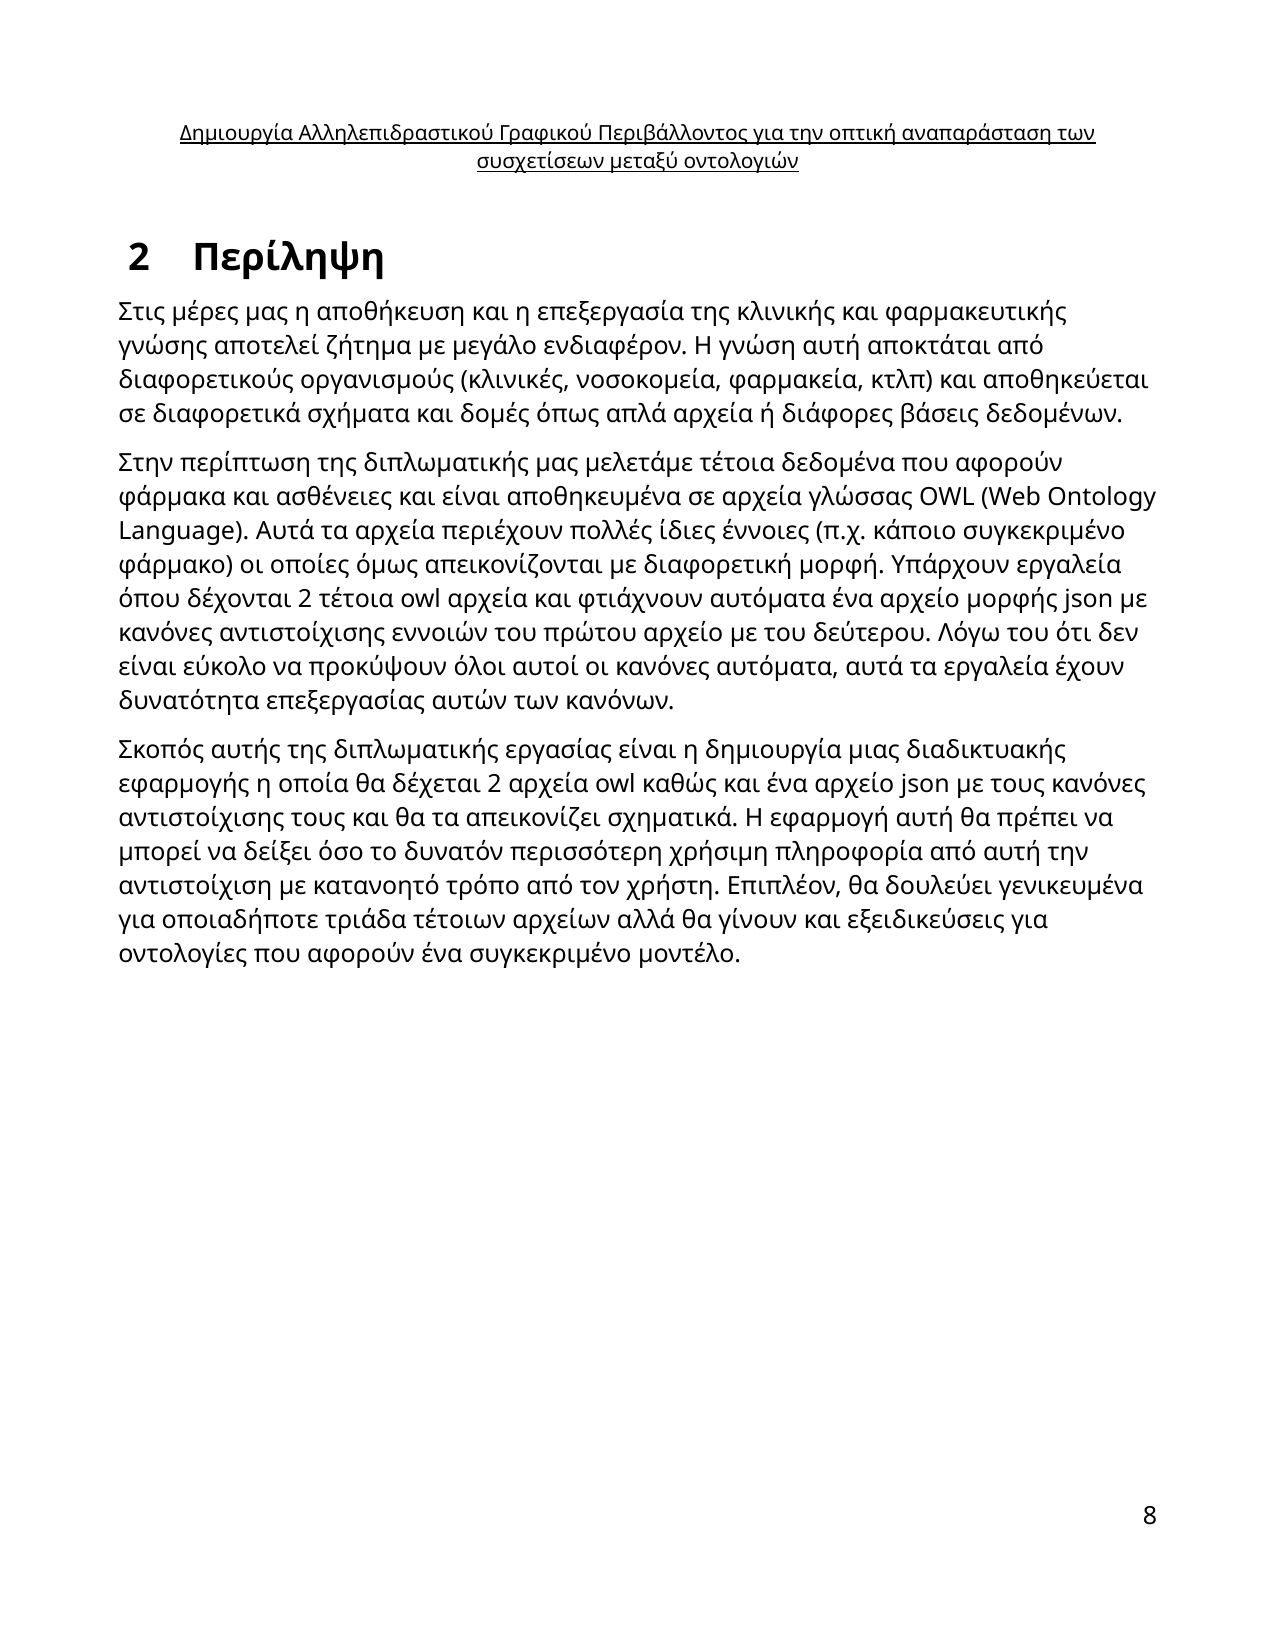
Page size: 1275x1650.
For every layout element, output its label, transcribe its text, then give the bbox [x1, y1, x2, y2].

text Στην περίπτωση της διπλωματικής μας μελετάμε τέτοια δεδομένα που αφορούν φάρμακα και ασθένειες και είναι αποθηκευμένα σε αρχεία γλώσσας OWL (Web Ontology Language). Αυτά τα αρχεία περιέχουν πολλές ίδιες έννοιες (π.χ. κάποιο συγκεκριμένο φάρμακο) οι οποίες όμως απεικονίζονται με διαφορετική μορφή. Υπάρχουν εργαλεία όπου δέχονται 2 τέτοια owl αρχεία και φτιάχνουν αυτόματα ένα αρχείο μορφής json με κανόνες αντιστοίχισης εννοιών του πρώτου αρχείο με του δεύτερου. Λόγω του ότι δεν είναι εύκολο να προκύψουν όλοι αυτοί οι κανόνες αυτόματα, αυτά τα εργαλεία έχουν δυνατότητα επεξεργασίας αυτών των κανόνων. [118, 444, 1157, 717]
text Στις μέρες μας η αποθήκευση και η επεξεργασία της κλινικής και φαρμακευτικής γνώσης αποτελεί ζήτημα με μεγάλο ενδιαφέρον. Η γνώση αυτή αποκτάται από διαφορετικούς οργανισμούς (κλινικές, νοσοκομεία, φαρμακεία, κτλπ) και αποθηκεύεται σε διαφορετικά σχήματα και δομές όπως απλά αρχεία ή διάφορες βάσεις δεδομένων. [118, 294, 1157, 430]
subtitle Περίληψη [118, 229, 1157, 281]
text Σκοπός αυτής της διπλωματικής εργασίας είναι η δημιουργία μιας διαδικτυακής εφαρμογής η οποία θα δέχεται 2 αρχεία owl καθώς και ένα αρχείο json με τους κανόνες αντιστοίχισης τους και θα τα απεικονίζει σχηματικά. Η εφαρμογή αυτή θα πρέπει να μπορεί να δείξει όσο το δυνατόν περισσότερη χρήσιμη πληροφορία από αυτή την αντιστοίχιση με κατανοητό τρόπο από τον χρήστη. Επιπλέον, θα δουλεύει γενικευμένα για οποιαδήποτε τριάδα τέτοιων αρχείων αλλά θα γίνουν και εξειδικεύσεις για οντολογίες που αφορούν ένα συγκεκριμένο μοντέλο. [118, 732, 1157, 970]
